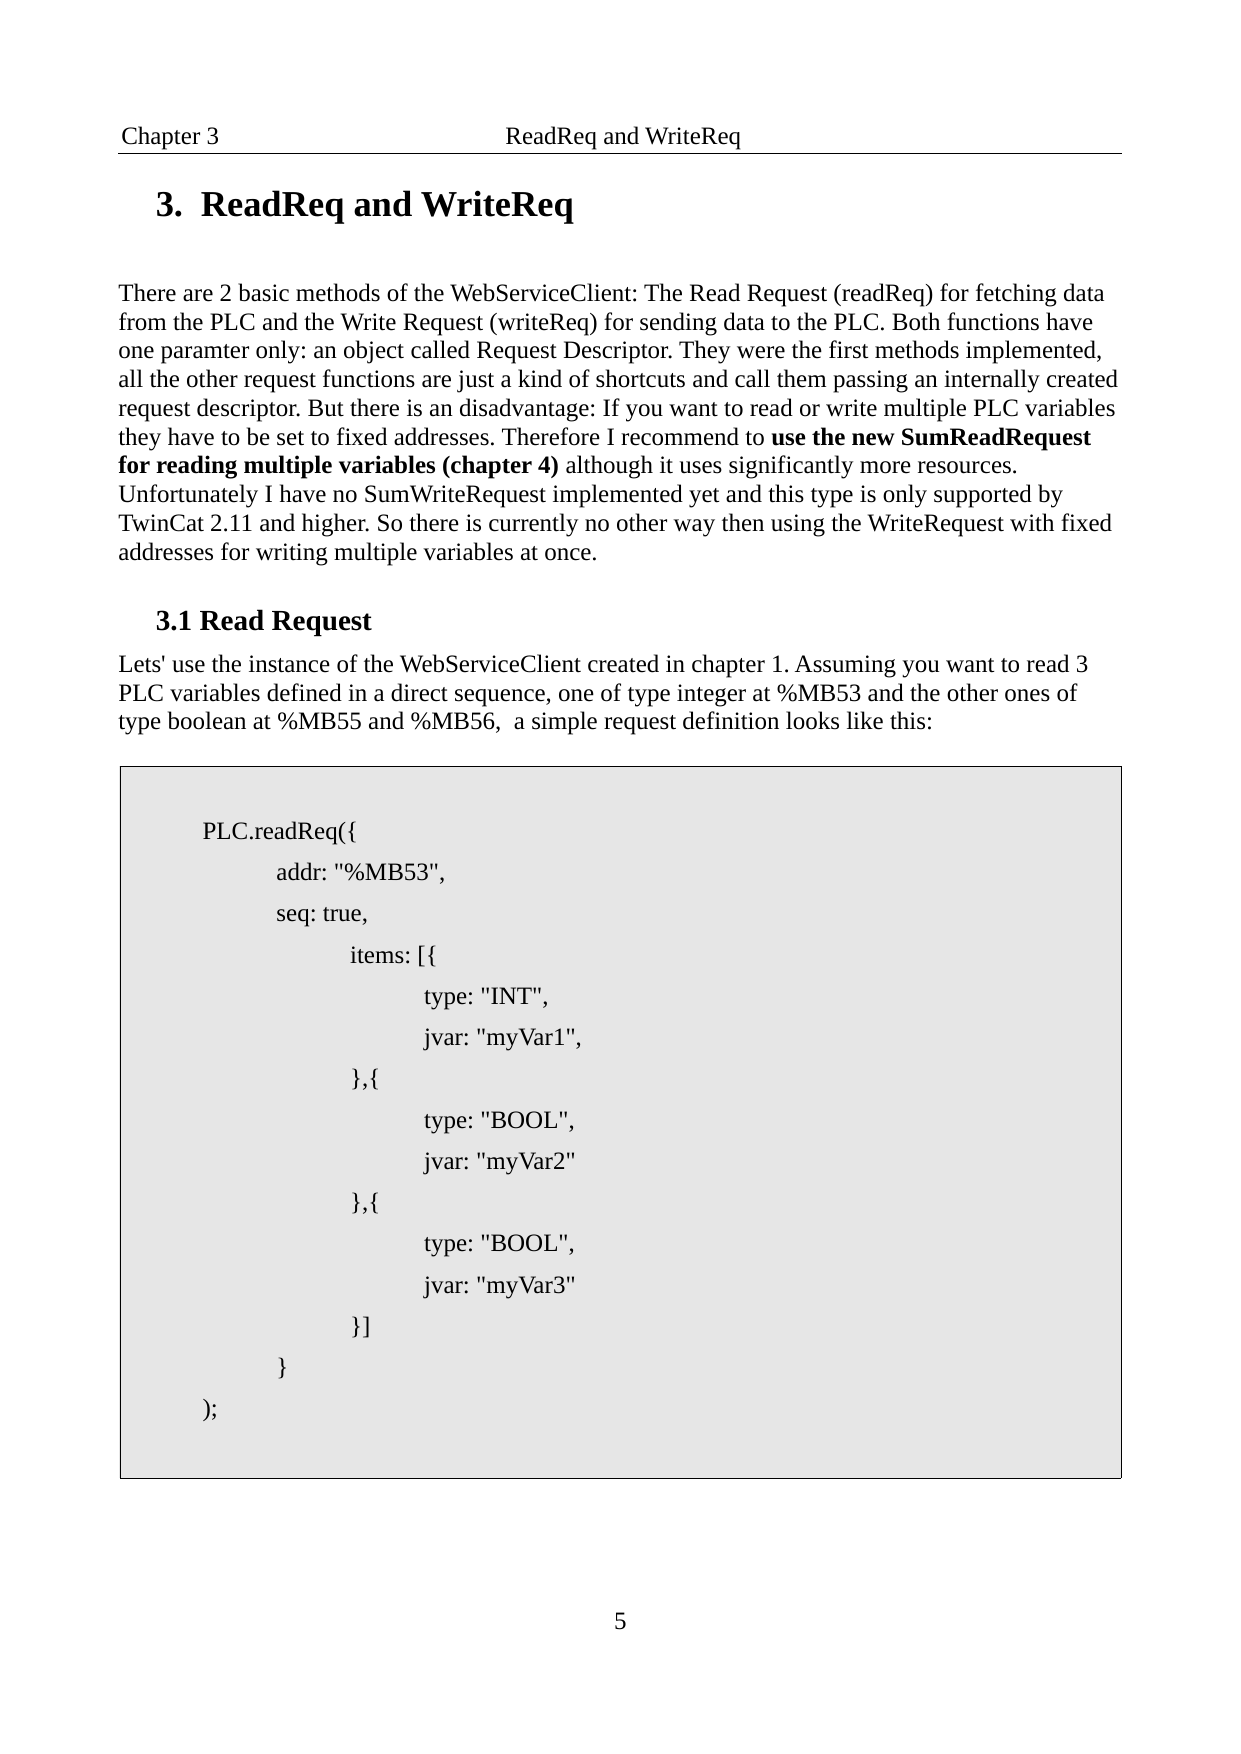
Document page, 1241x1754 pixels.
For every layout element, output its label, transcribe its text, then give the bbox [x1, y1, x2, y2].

text jvar: "myVar2" [128, 1146, 1112, 1175]
text type: "INT", [128, 981, 1112, 1010]
text PLC.readReq({ [128, 816, 1112, 845]
text jvar: "myVar3" [128, 1270, 1112, 1298]
text items: [{ [128, 940, 1112, 968]
text } [128, 1352, 1112, 1381]
text jvar: "myVar1", [128, 1022, 1112, 1051]
text type: "BOOL", [128, 1228, 1112, 1257]
subtitle 3.1 Read Request [156, 603, 1122, 636]
text type: "BOOL", [128, 1105, 1112, 1133]
subtitle ReadReq and WriteReq [156, 182, 1122, 224]
text },{ [128, 1187, 1112, 1216]
text ); [128, 1393, 1112, 1422]
text }] [128, 1311, 1112, 1340]
text Lets' use the instance of the WebServiceClient created in chapter 1. Assuming you want to read 3 PLC variables defined in a direct sequence, one of type integer at %MB53 and the other ones of type boolean at %MB55 and %MB56, a simple request definition looks like this: [118, 649, 1122, 735]
text addr: "%MB53", [128, 857, 1112, 886]
text seq: true, [128, 898, 1112, 927]
text },{ [128, 1063, 1112, 1092]
text There are 2 basic methods of the WebServiceClient: The Read Request (readReq) for fetching data from the PLC and the Write Request (writeReq) for sending data to the PLC. Both functions have one paramter only: an object called Request Descriptor. They were the first methods implemented, all the other request functions are just a kind of shortcuts and call them passing an internally created request descriptor. But there is an disadvantage: If you want to read or write multiple PLC variables they have to be set to fixed addresses. Therefore I recommend to use the new SumReadRequest for reading multiple variables (chapter 4) although it uses significantly more resources. Unfortunately I have no SumWriteRequest implemented yet and this type is only supported by TwinCat 2.11 and higher. So there is currently no other way then using the WriteRequest with fixed addresses for writing multiple variables at once. [118, 278, 1122, 565]
